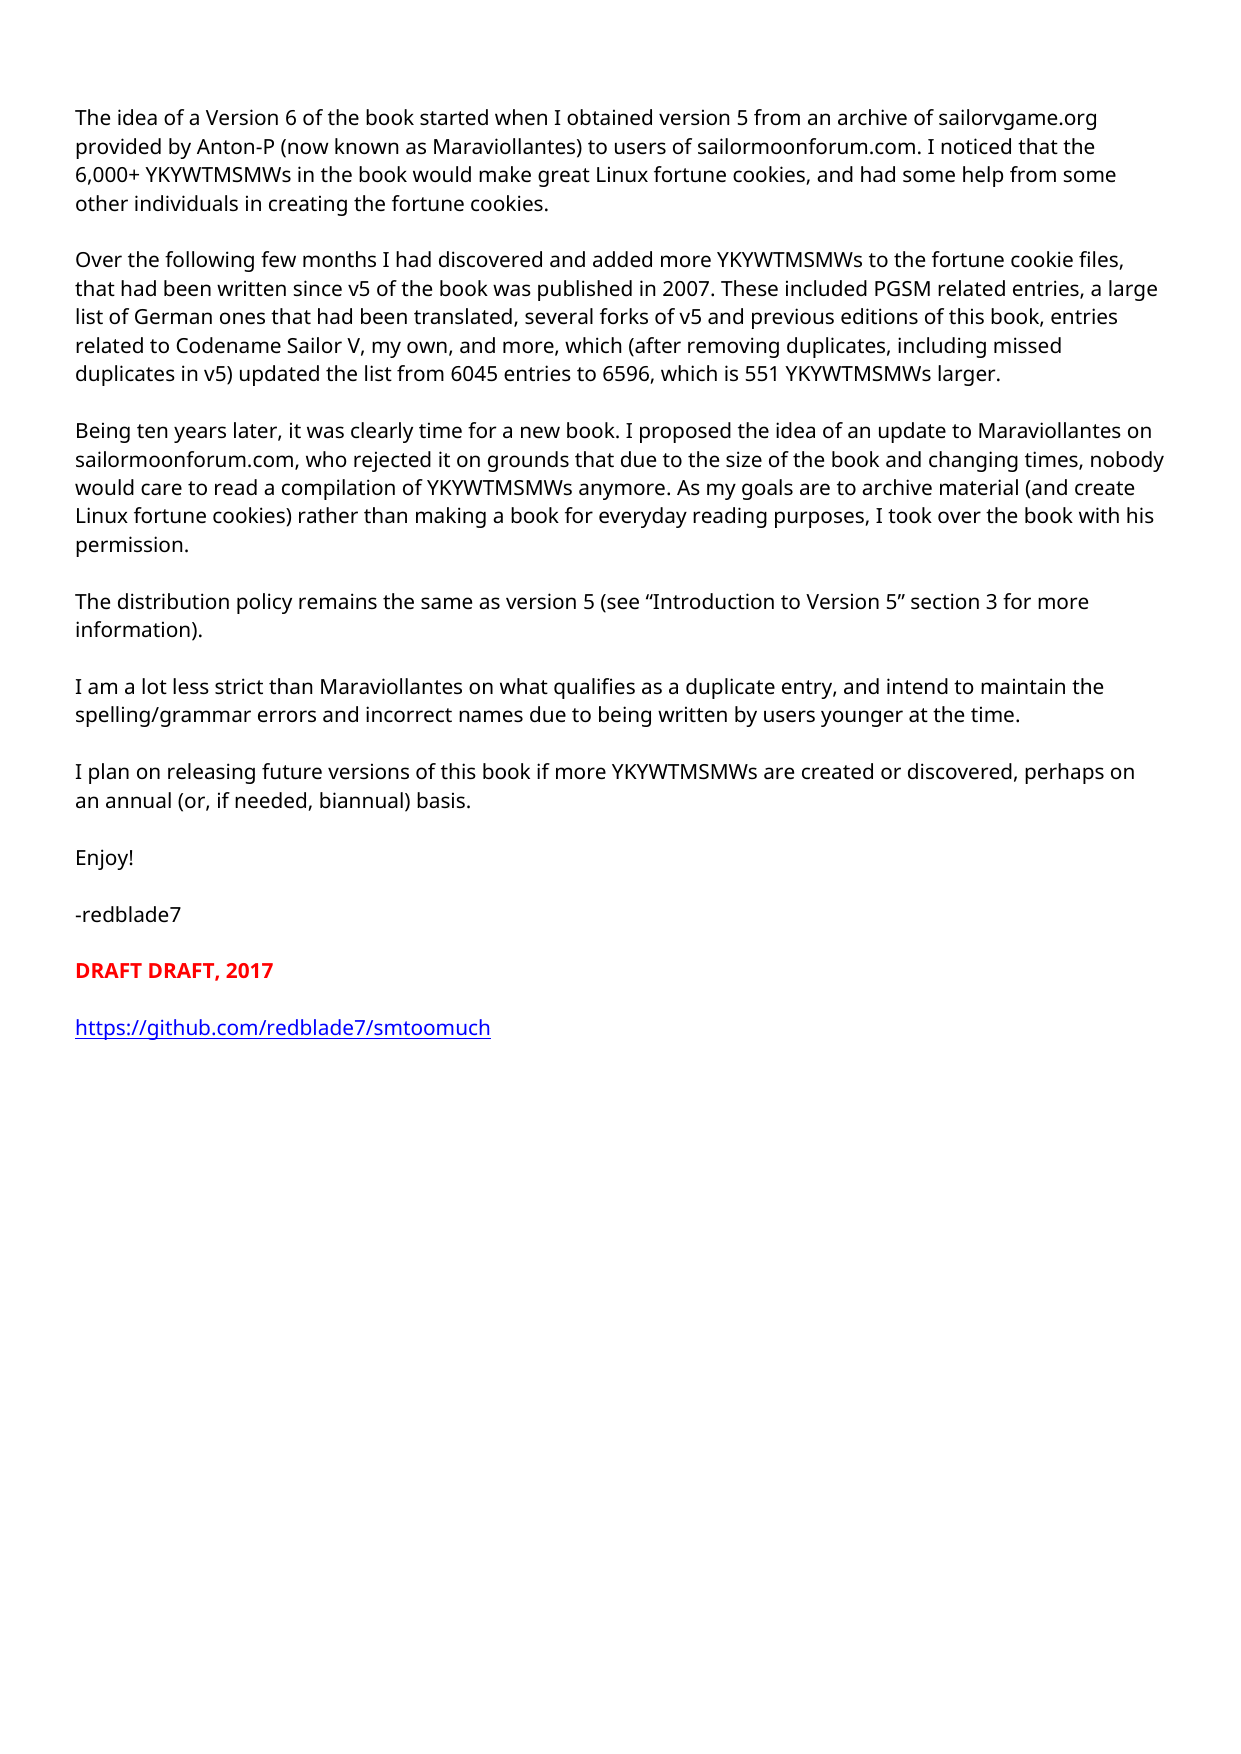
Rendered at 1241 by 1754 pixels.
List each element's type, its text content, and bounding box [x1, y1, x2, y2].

text I plan on releasing future versions of this book if more YKYWTMSMWs are created or discovered, perhaps on an annual (or, if needed, biannual) basis. [75, 757, 1165, 814]
text Being ten years later, it was clearly time for a new book. I proposed the idea of an update to Maraviollantes on sailormoonforum.com, who rejected it on grounds that due to the size of the book and changing times, nobody would care to read a compilation of YKYWTMSMWs anymore. As my goals are to archive material (and create Linux fortune cookies) rather than making a book for everyday reading purposes, I took over the book with his permission. [75, 416, 1165, 558]
text Over the following few months I had discovered and added more YKYWTMSMWs to the fortune cookie files, that had been written since v5 of the book was published in 2007. These included PGSM related entries, a large list of German ones that had been translated, several forks of v5 and previous editions of this book, entries related to Codename Sailor V, my own, and more, which (after removing duplicates, including missed duplicates in v5) updated the list from 6045 entries to 6596, which is 551 YKYWTMSMWs larger. [75, 246, 1165, 388]
text The distribution policy remains the same as version 5 (see “Introduction to Version 5” section 3 for more information). [75, 587, 1165, 644]
text DRAFT DRAFT, 2017 [75, 957, 1165, 985]
text Enjoy! [75, 843, 1165, 871]
text I am a lot less strict than Maraviollantes on what qualifies as a duplicate entry, and intend to maintain the spelling/grammar errors and incorrect names due to being written by users younger at the time. [75, 672, 1165, 729]
text -redblade7 [75, 900, 1165, 928]
text The idea of a Version 6 of the book started when I obtained version 5 from an archive of sailorvgame.org provided by Anton-P (now known as Maraviollantes) to users of sailormoonforum.com. I noticed that the 6,000+ YKYWTMSMWs in the book would make great Linux fortune cookies, and had some help from some other individuals in creating the fortune cookies. [75, 103, 1165, 217]
text https://github.com/redblade7/smtoomuch [75, 1013, 1165, 1042]
